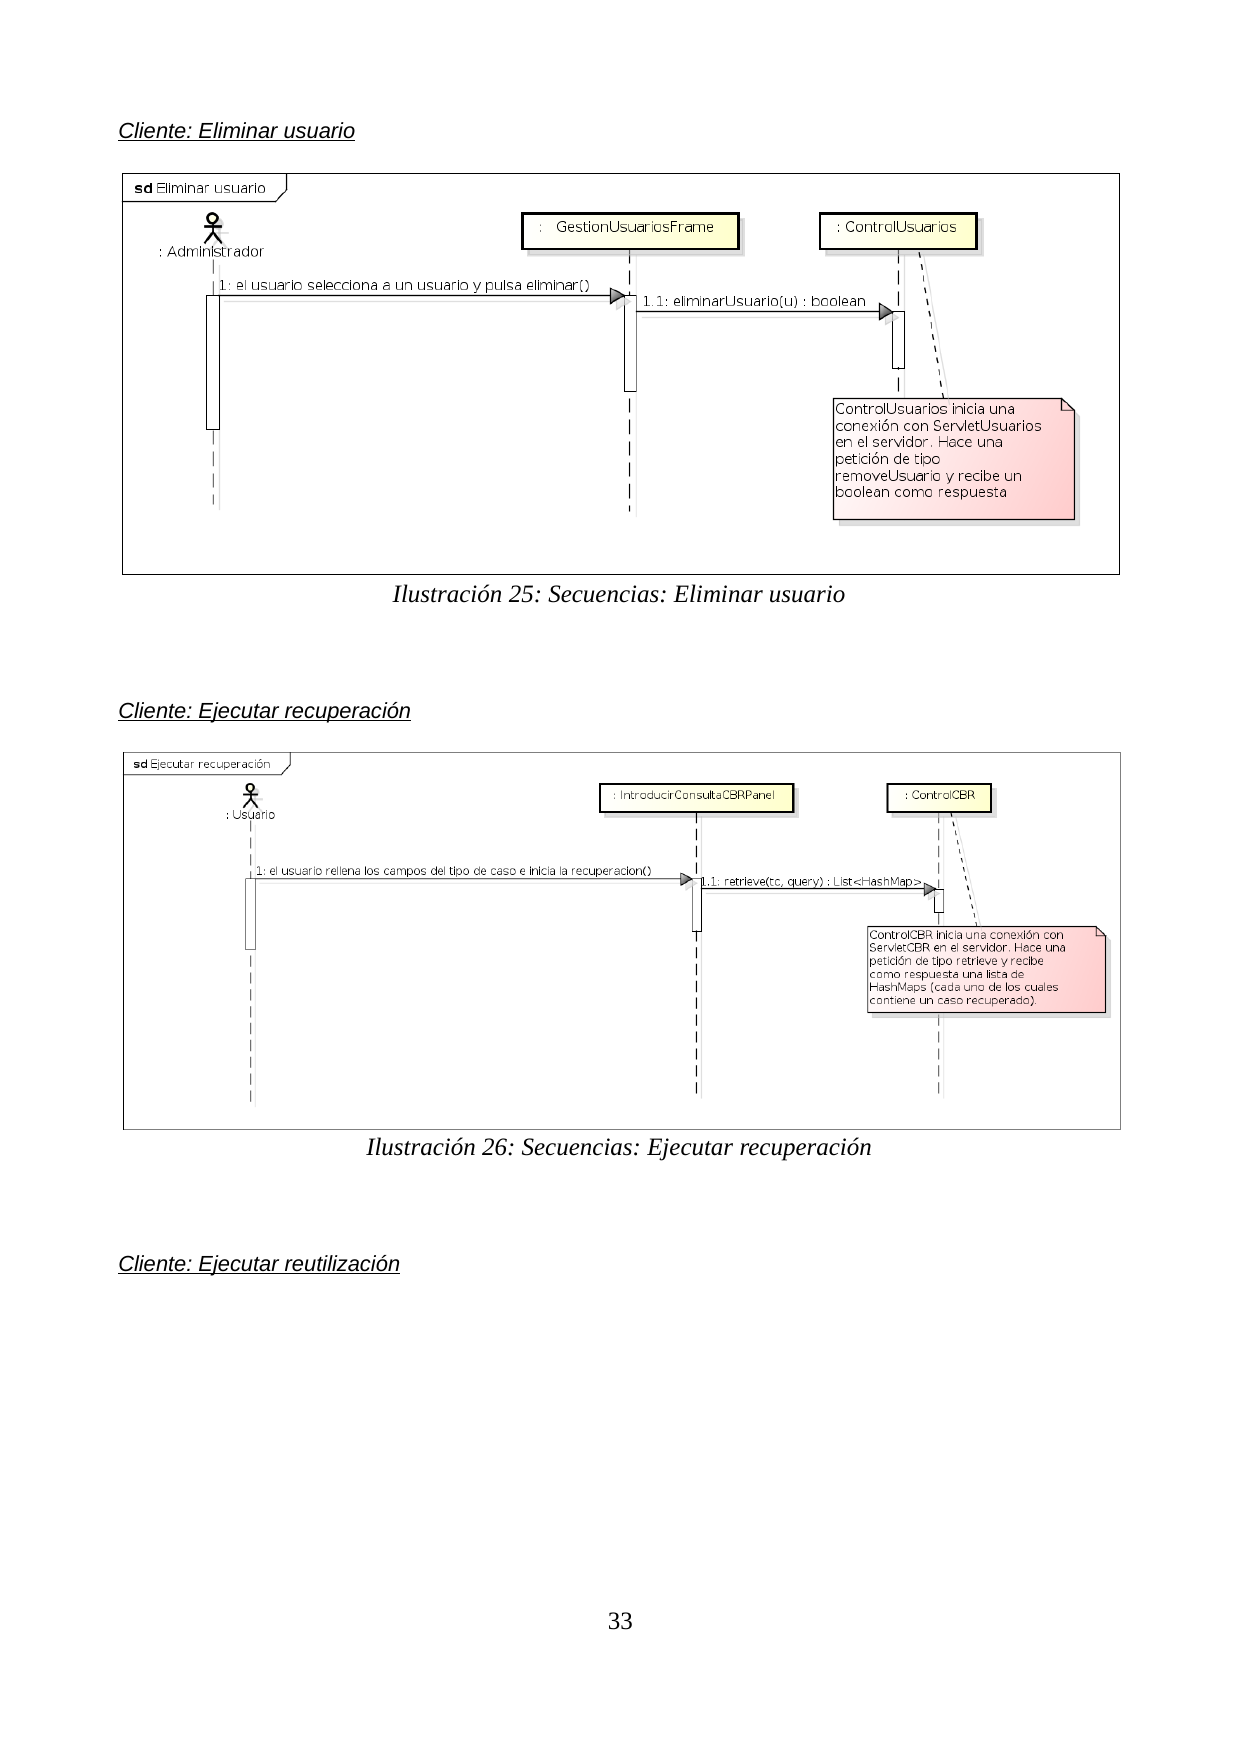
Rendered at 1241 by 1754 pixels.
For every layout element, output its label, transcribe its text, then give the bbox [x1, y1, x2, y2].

subtitle Cliente: Eliminar usuario [118, 118, 1122, 143]
text Ilustración 25: Secuencias: Eliminar usuario [118, 580, 1122, 608]
picture [118, 748, 1123, 1132]
subtitle Cliente: Ejecutar recuperación [118, 698, 1122, 723]
picture [118, 168, 1123, 580]
subtitle Cliente: Ejecutar reutilización [118, 1251, 1122, 1276]
text Ilustración 26: Secuencias: Ejecutar recuperación [118, 1132, 1122, 1161]
